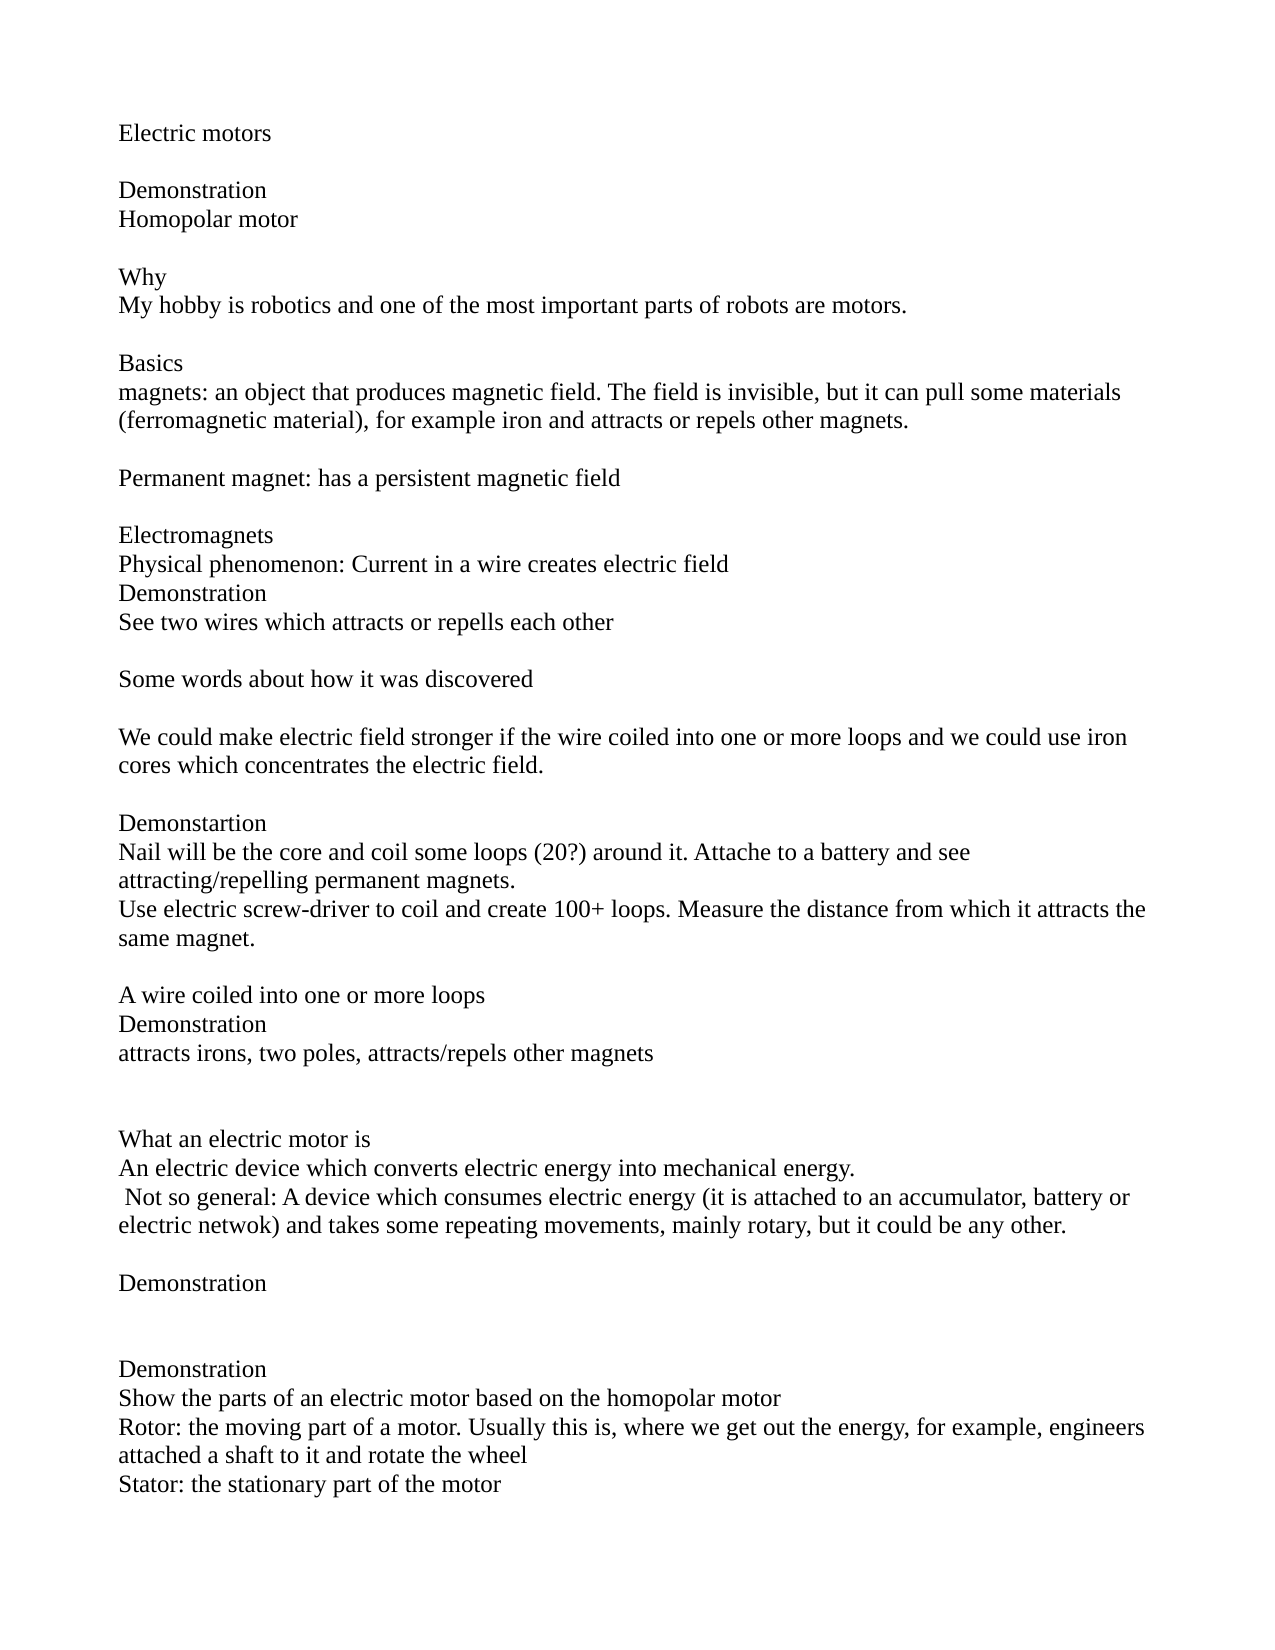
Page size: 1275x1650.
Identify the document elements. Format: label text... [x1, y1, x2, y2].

text Electromagnets [118, 521, 1157, 549]
text An electric device which converts electric energy into mechanical energy. [118, 1153, 1157, 1182]
text Not so general: A device which consumes electric energy (it is attached to an accumulator, battery or electric netwok) and takes some repeating movements, mainly rotary, but it could be any other. [118, 1182, 1157, 1239]
text Show the parts of an electric motor based on the homopolar motor [118, 1383, 1157, 1412]
text Demonstration [118, 176, 1157, 204]
text See two wires which attracts or repells each other [118, 607, 1157, 636]
text Rotor: the moving part of a motor. Usually this is, where we get out the energy, for example, engineers attached a shaft to it and rotate the wheel [118, 1412, 1157, 1469]
text Electric motors [118, 118, 1157, 147]
text Why [118, 262, 1157, 291]
text Demonstartion [118, 808, 1157, 837]
text A wire coiled into one or more loops [118, 981, 1157, 1009]
text Stator: the stationary part of the motor [118, 1469, 1157, 1498]
text Demonstration [118, 1354, 1157, 1383]
text Homopolar motor [118, 204, 1157, 233]
text Demonstration [118, 1009, 1157, 1038]
text Permanent magnet: has a persistent magnetic field [118, 463, 1157, 492]
text What an electric motor is [118, 1124, 1157, 1153]
text Basics [118, 348, 1157, 377]
text My hobby is robotics and one of the most important parts of robots are motors. [118, 291, 1157, 319]
text Nail will be the core and coil some loops (20?) around it. Attache to a battery and see attracting/repelling permanent magnets. [118, 837, 1157, 894]
text Some words about how it was discovered [118, 664, 1157, 693]
text Demonstration [118, 578, 1157, 607]
text Physical phenomenon: Current in a wire creates electric field [118, 549, 1157, 578]
text Use electric screw-driver to coil and create 100+ loops. Measure the distance from which it attracts the same magnet. [118, 894, 1157, 952]
text magnets: an object that produces magnetic field. The field is invisible, but it can pull some materials (ferromagnetic material), for example iron and attracts or repels other magnets. [118, 377, 1157, 434]
text attracts irons, two poles, attracts/repels other magnets [118, 1038, 1157, 1067]
text Demonstration [118, 1268, 1157, 1297]
text We could make electric field stronger if the wire coiled into one or more loops and we could use iron cores which concentrates the electric field. [118, 722, 1157, 779]
